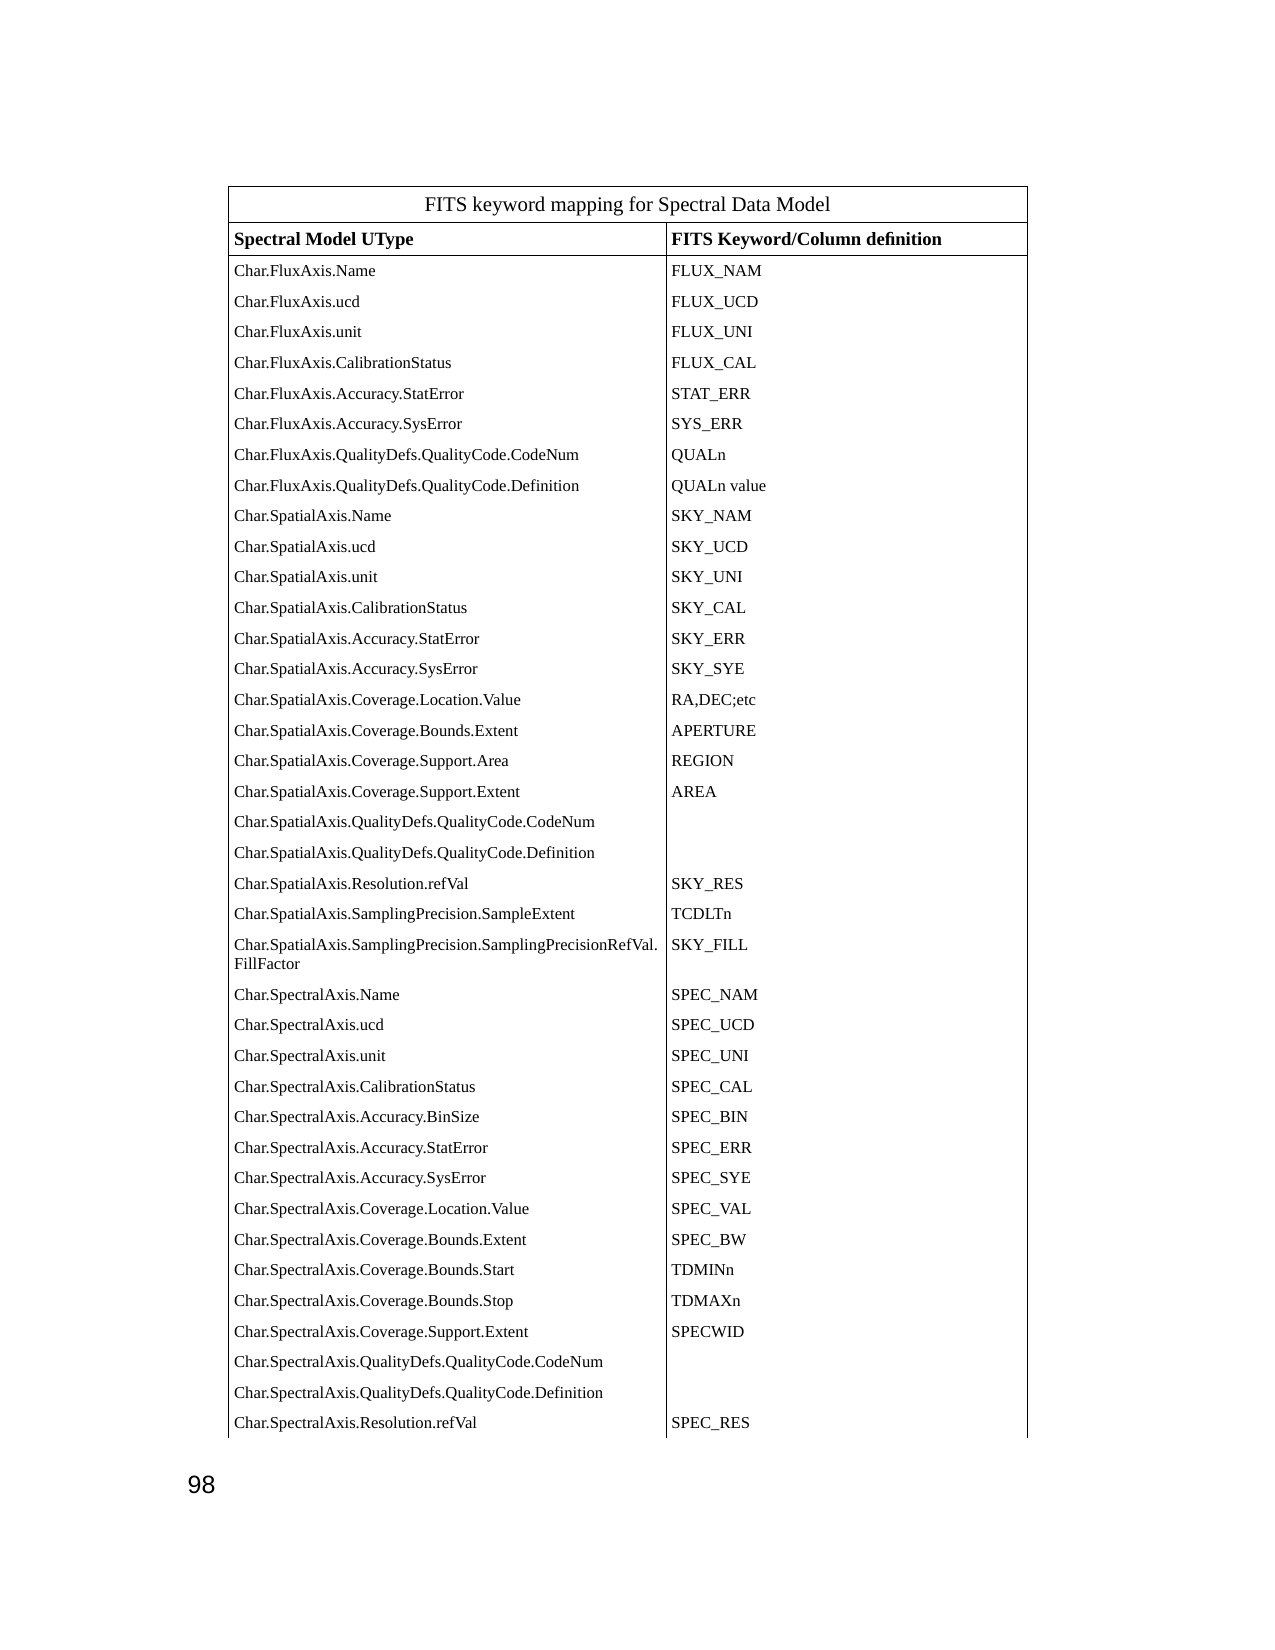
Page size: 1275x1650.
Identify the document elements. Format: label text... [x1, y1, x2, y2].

table_cell SKY_ERR [667, 623, 1027, 653]
table_cell QUALn value [667, 470, 1027, 500]
table_cell TDMINn [667, 1255, 1027, 1285]
table_cell SKY_UCD [667, 531, 1027, 562]
table_cell SKY_UNI [667, 562, 1027, 592]
table_cell APERTURE [667, 715, 1027, 745]
table_cell FLUX_UNI [667, 317, 1027, 347]
table_cell Char.SpatialAxis.Coverage.Location.Value [229, 684, 666, 715]
table_cell FITS Keyword/Column deﬁnition [667, 223, 1027, 255]
table_cell Char.SpatialAxis.Resolution.refVal [229, 868, 666, 898]
table_cell REGION [667, 745, 1027, 776]
table_cell Char.SpectralAxis.Coverage.Location.Value [229, 1193, 666, 1224]
table_cell Char.SpatialAxis.CalibrationStatus [229, 592, 666, 623]
table_cell Char.SpectralAxis.QualityDefs.QualityCode.Definition [229, 1377, 666, 1408]
table_cell SPECWID [667, 1316, 1027, 1346]
table_cell SYS_ERR [667, 409, 1027, 439]
table_cell Char.SpatialAxis.unit [229, 562, 666, 592]
table_cell SPEC_ERR [667, 1132, 1027, 1163]
table_cell Char.SpatialAxis.Accuracy.StatError [229, 623, 666, 653]
table_cell Char.SpatialAxis.SamplingPrecision.SampleExtent [229, 899, 666, 929]
table_cell QUALn [667, 439, 1027, 470]
table_cell RA,DEC;etc [667, 684, 1027, 715]
table_cell SPEC_BW [667, 1224, 1027, 1254]
table_cell TCDLTn [667, 899, 1027, 929]
table_cell Char.FluxAxis.CalibrationStatus [229, 347, 666, 378]
table_cell Char.FluxAxis.ucd [229, 286, 666, 317]
table_cell SPEC_UCD [667, 1010, 1027, 1040]
table_cell Char.FluxAxis.unit [229, 317, 666, 347]
table_cell Char.SpatialAxis.Accuracy.SysError [229, 654, 666, 684]
table_cell Char.SpatialAxis.QualityDefs.QualityCode.CodeNum [229, 807, 666, 837]
table_cell Char.SpectralAxis.QualityDefs.QualityCode.CodeNum [229, 1346, 666, 1377]
table_cell [667, 807, 1027, 837]
table_cell Char.SpatialAxis.Coverage.Support.Extent [229, 776, 666, 807]
table_cell SPEC_RES [667, 1408, 1027, 1438]
table_cell [667, 1377, 1027, 1408]
table_cell Char.FluxAxis.Accuracy.StatError [229, 378, 666, 408]
table_cell Char.SpectralAxis.Coverage.Support.Extent [229, 1316, 666, 1346]
table_cell [667, 837, 1027, 868]
table_cell SPEC_VAL [667, 1193, 1027, 1224]
table_cell Char.SpectralAxis.Resolution.refVal [229, 1408, 666, 1438]
table_cell Char.SpectralAxis.Coverage.Bounds.Start [229, 1255, 666, 1285]
table_cell Char.SpectralAxis.Coverage.Bounds.Extent [229, 1224, 666, 1254]
table_cell SKY_NAM [667, 500, 1027, 531]
table_cell SPEC_BIN [667, 1101, 1027, 1132]
table_cell Char.FluxAxis.QualityDefs.QualityCode.Definition [229, 470, 666, 500]
table_cell AREA [667, 776, 1027, 807]
table_cell SKY_FILL [667, 929, 1027, 979]
table_cell FLUX_CAL [667, 347, 1027, 378]
table_cell Char.FluxAxis.QualityDefs.QualityCode.CodeNum [229, 439, 666, 470]
table_cell STAT_ERR [667, 378, 1027, 408]
table_cell Char.SpatialAxis.QualityDefs.QualityCode.Definition [229, 837, 666, 868]
table_cell Char.SpectralAxis.unit [229, 1040, 666, 1071]
table_cell Char.SpectralAxis.Accuracy.BinSize [229, 1101, 666, 1132]
table_cell SKY_SYE [667, 654, 1027, 684]
table_cell FLUX_NAM [667, 256, 1027, 286]
table_cell SPEC_SYE [667, 1163, 1027, 1193]
table_cell Char.SpatialAxis.Name [229, 500, 666, 531]
table_cell Char.FluxAxis.Accuracy.SysError [229, 409, 666, 439]
table_cell Char.SpectralAxis.CalibrationStatus [229, 1071, 666, 1101]
table_cell Char.SpectralAxis.ucd [229, 1010, 666, 1040]
table_cell Char.SpatialAxis.Coverage.Support.Area [229, 745, 666, 776]
table_cell Char.SpatialAxis.ucd [229, 531, 666, 562]
table_cell Char.SpatialAxis.Coverage.Bounds.Extent [229, 715, 666, 745]
table_cell SPEC_CAL [667, 1071, 1027, 1101]
table_cell Char.SpectralAxis.Coverage.Bounds.Stop [229, 1285, 666, 1316]
table_cell TDMAXn [667, 1285, 1027, 1316]
table_cell Spectral Model UType [229, 223, 666, 255]
table_cell FLUX_UCD [667, 286, 1027, 317]
table_cell SKY_RES [667, 868, 1027, 898]
table_cell Char.SpectralAxis.Accuracy.SysError [229, 1163, 666, 1193]
table_cell SKY_CAL [667, 592, 1027, 623]
table_cell SPEC_NAM [667, 979, 1027, 1009]
table_cell Char.SpectralAxis.Name [229, 979, 666, 1009]
table_cell SPEC_UNI [667, 1040, 1027, 1071]
table_cell [667, 1346, 1027, 1377]
table_header FITS keyword mapping for Spectral Data Model [229, 187, 1027, 222]
table_cell Char.SpectralAxis.Accuracy.StatError [229, 1132, 666, 1163]
table_cell Char.SpatialAxis.SamplingPrecision.SamplingPrecisionRefVal.FillFactor [229, 929, 666, 979]
table_cell Char.FluxAxis.Name [229, 256, 666, 286]
